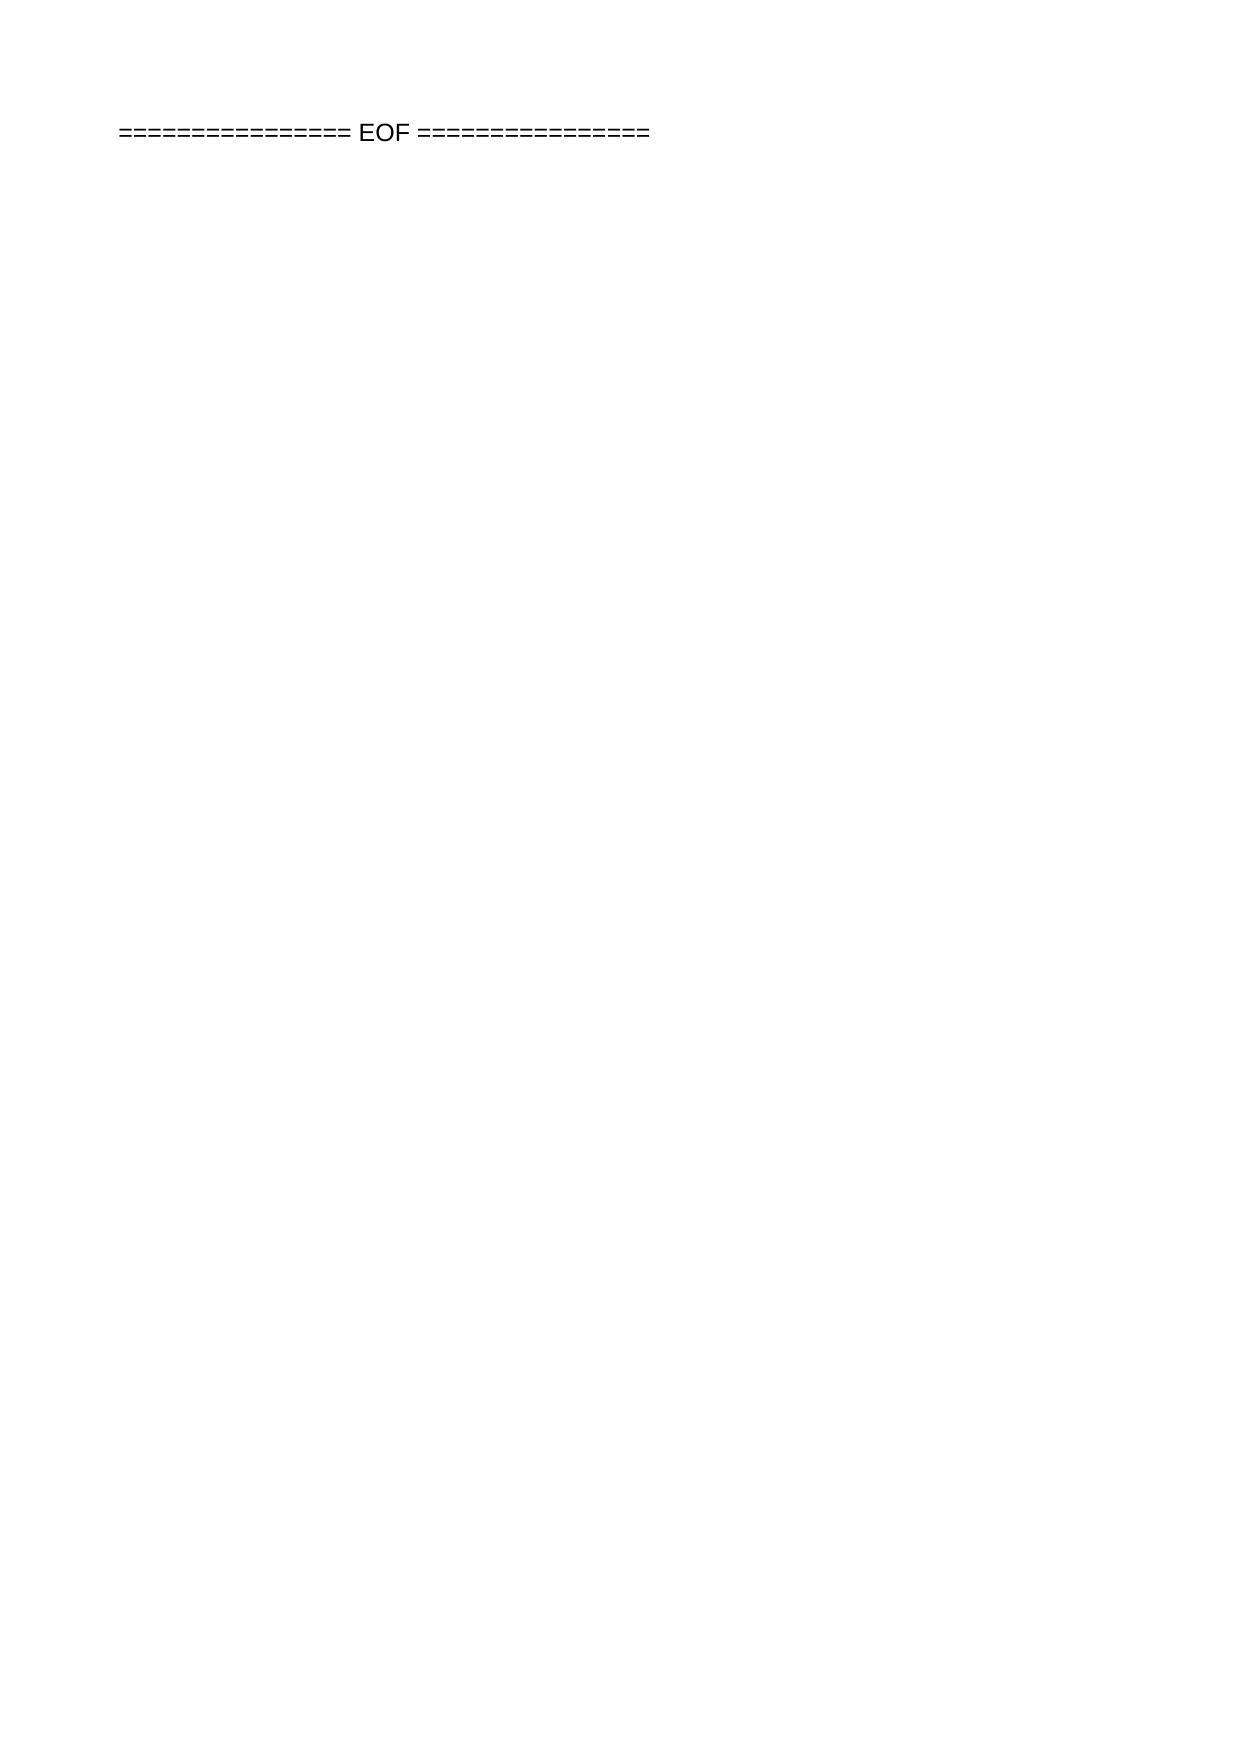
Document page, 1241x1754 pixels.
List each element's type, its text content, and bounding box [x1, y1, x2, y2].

text ================ EOF ================ [118, 118, 1122, 147]
